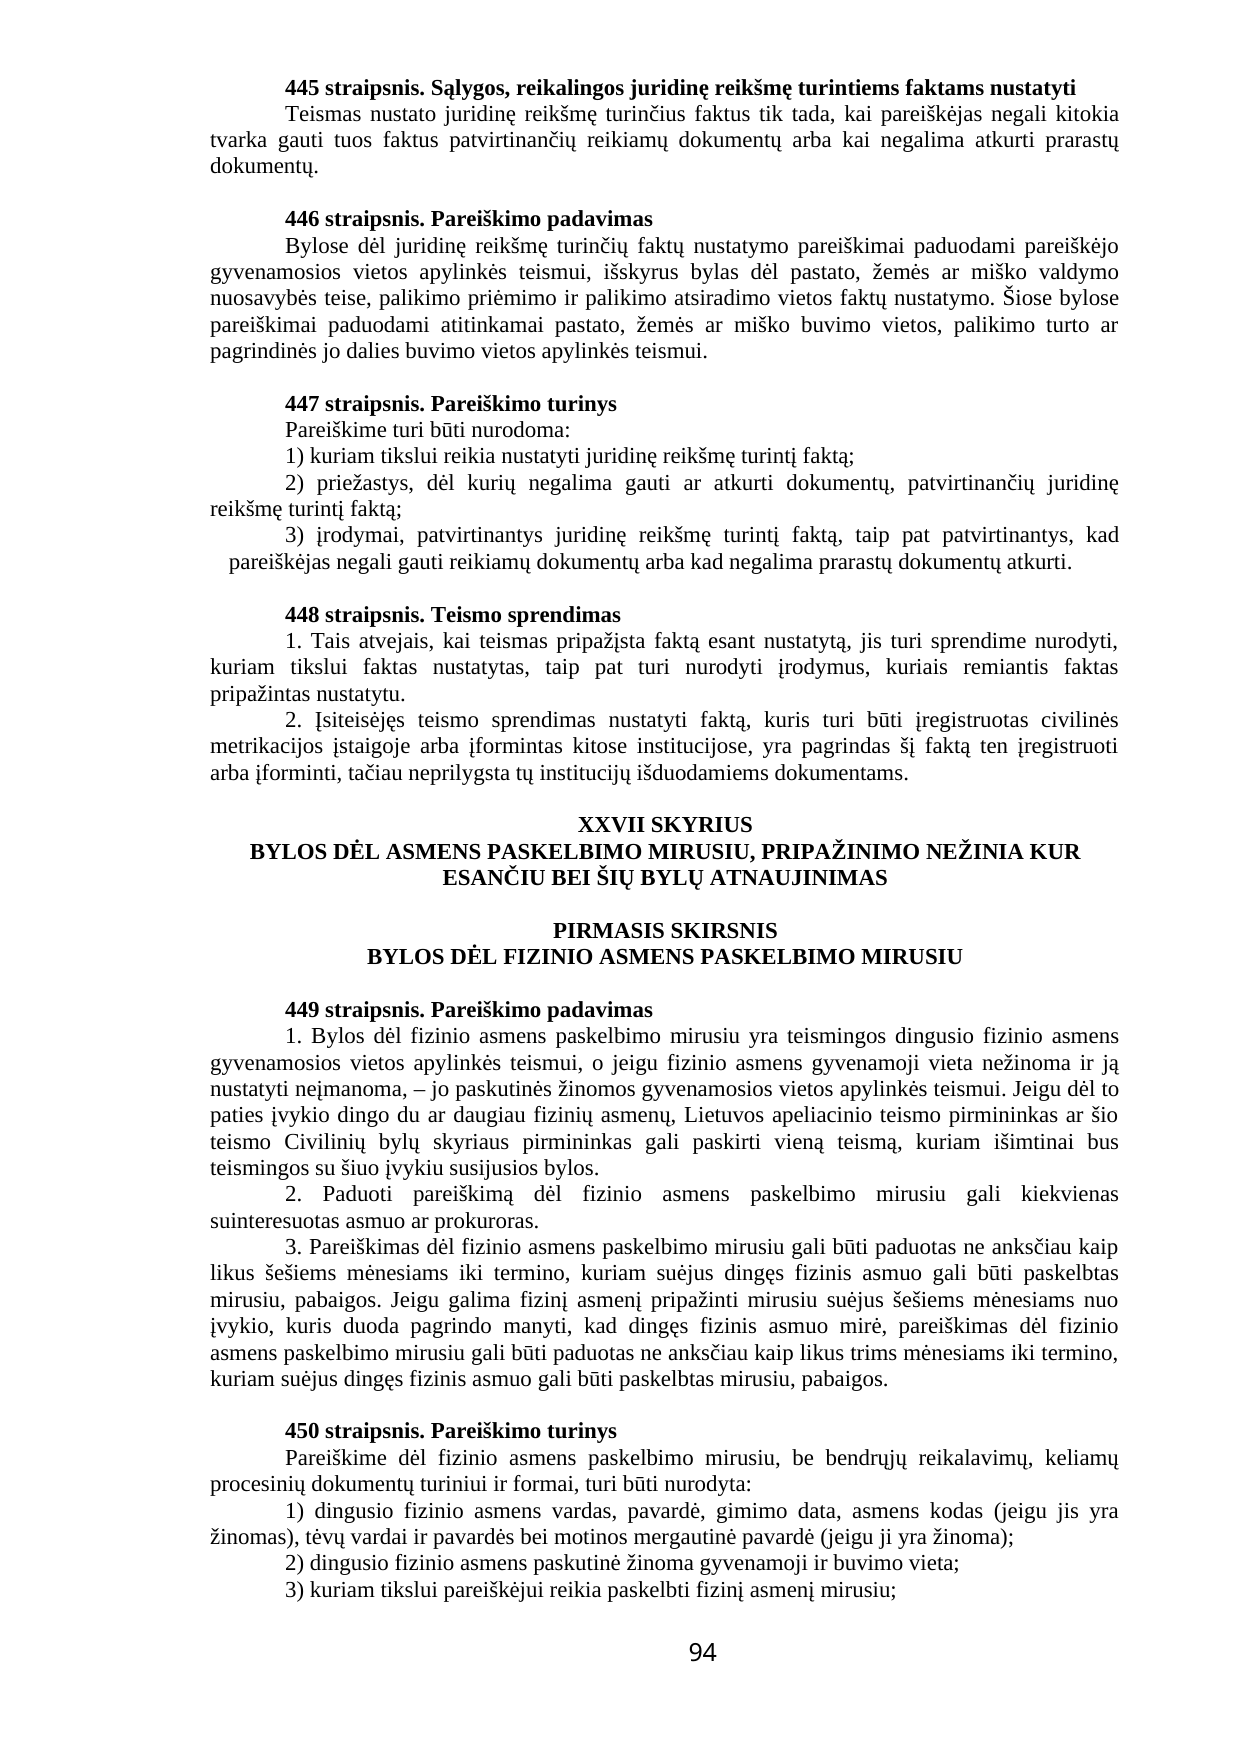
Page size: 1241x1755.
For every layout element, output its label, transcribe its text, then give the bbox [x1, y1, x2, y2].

text 446 straipsnis. Pareiškimo padavimas [210, 205, 1120, 232]
text Teismas nustato juridinę reikšmę turinčius faktus tik tada, kai pareiškėjas negali kitokia tvarka gauti tuos faktus patvirtinančių reikiamų dokumentų arba kai negalima atkurti prarastų dokumentų. [210, 100, 1120, 179]
text 1. Bylos dėl fizinio asmens paskelbimo mirusiu yra teismingos dingusio fizinio asmens gyvenamosios vietos apylinkės teismui, o jeigu fizinio asmens gyvenamoji vieta nežinoma ir ją nustatyti neįmanoma, – jo paskutinės žinomos gyvenamosios vietos apylinkės teismui. Jeigu dėl to paties įvykio dingo du ar daugiau fizinių asmenų, Lietuvos apeliacinio teismo pirmininkas ar šio teismo Civilinių bylų skyriaus pirmininkas gali paskirti vieną teismą, kuriam išimtinai bus teismingos su šiuo įvykiu susijusios bylos. [210, 1022, 1120, 1180]
subtitle BYLOS DĖL ASMENS PASKELBIMO MIRUSIU, PRIPAŽINIMO NEŽINIA KUR ESANČIU BEI ŠIŲ BYLŲ ATNAUJINIMAS [210, 838, 1120, 891]
text 450 straipsnis. Pareiškimo turinys [210, 1418, 1120, 1444]
text 2) dingusio fizinio asmens paskutinė žinoma gyvenamoji ir buvimo vieta; [210, 1549, 1120, 1576]
text 448 straipsnis. Teismo sprendimas [210, 601, 1120, 627]
subtitle XXVII skyrius [210, 811, 1120, 838]
text 2. Paduoti pareiškimą dėl fizinio asmens paskelbimo mirusiu gali kiekvienas suinteresuotas asmuo ar prokuroras. [210, 1180, 1120, 1233]
text 1. Tais atvejais, kai teismas pripažįsta faktą esant nustatytą, jis turi sprendime nurodyti, kuriam tikslui faktas nustatytas, taip pat turi nurodyti įrodymus, kuriais remiantis faktas pripažintas nustatytu. [210, 627, 1120, 706]
text 1) dingusio fizinio asmens vardas, pavardė, gimimo data, asmens kodas (jeigu jis yra žinomas), tėvų vardai ir pavardės bei motinos mergautinė pavardė (jeigu ji yra žinoma); [210, 1497, 1120, 1549]
text 447 straipsnis. Pareiškimo turinys [210, 390, 1120, 416]
text Pareiškime dėl fizinio asmens paskelbimo mirusiu, be bendrųjų reikalavimų, keliamų procesinių dokumentų turiniui ir formai, turi būti nurodyta: [210, 1444, 1120, 1497]
text 2) priežastys, dėl kurių negalima gauti ar atkurti dokumentų, patvirtinančių juridinę reikšmę turintį faktą; [210, 469, 1120, 522]
text Bylose dėl juridinę reikšmę turinčių faktų nustatymo pareiškimai paduodami pareiškėjo gyvenamosios vietos apylinkės teismui, išskyrus bylas dėl pastato, žemės ar miško valdymo nuosavybės teise, palikimo priėmimo ir palikimo atsiradimo vietos faktų nustatymo. Šiose bylose pareiškimai paduodami atitinkamai pastato, žemės ar miško buvimo vietos, palikimo turto ar pagrindinės jo dalies buvimo vietos apylinkės teismui. [210, 232, 1120, 363]
text 449 straipsnis. Pareiškimo padavimas [210, 996, 1120, 1022]
subtitle Pirmasis skirsnis [210, 917, 1120, 943]
text 3) kuriam tikslui pareiškėjui reikia paskelbti fizinį asmenį mirusiu; [210, 1576, 1120, 1602]
text 3) įrodymai, patvirtinantys juridinę reikšmę turintį faktą, taip pat patvirtinantys, kad pareiškėjas negali gauti reikiamų dokumentų arba kad negalima prarastų dokumentų atkurti. [229, 522, 1120, 574]
text Pareiškime turi būti nurodoma: [210, 416, 1120, 442]
text 445 straipsnis. Sąlygos, reikalingos juridinę reikšmę turintiems faktams nustatyti [285, 73, 1120, 100]
text 1) kuriam tikslui reikia nustatyti juridinę reikšmę turintį faktą; [210, 442, 1120, 469]
subtitle BYLOS DĖL Fizinio asmens paskelbimO mirusiu [210, 943, 1120, 969]
text 3. Pareiškimas dėl fizinio asmens paskelbimo mirusiu gali būti paduotas ne anksčiau kaip likus šešiems mėnesiams iki termino, kuriam suėjus dingęs fizinis asmuo gali būti paskelbtas mirusiu, pabaigos. Jeigu galima fizinį asmenį pripažinti mirusiu suėjus šešiems mėnesiams nuo įvykio, kuris duoda pagrindo manyti, kad dingęs fizinis asmuo mirė, pareiškimas dėl fizinio asmens paskelbimo mirusiu gali būti paduotas ne anksčiau kaip likus trims mėnesiams iki termino, kuriam suėjus dingęs fizinis asmuo gali būti paskelbtas mirusiu, pabaigos. [210, 1233, 1120, 1391]
text 2. Įsiteisėjęs teismo sprendimas nustatyti faktą, kuris turi būti įregistruotas civilinės metrikacijos įstaigoje arba įformintas kitose institucijose, yra pagrindas šį faktą ten įregistruoti arba įforminti, tačiau neprilygsta tų institucijų išduodamiems dokumentams. [210, 706, 1120, 785]
